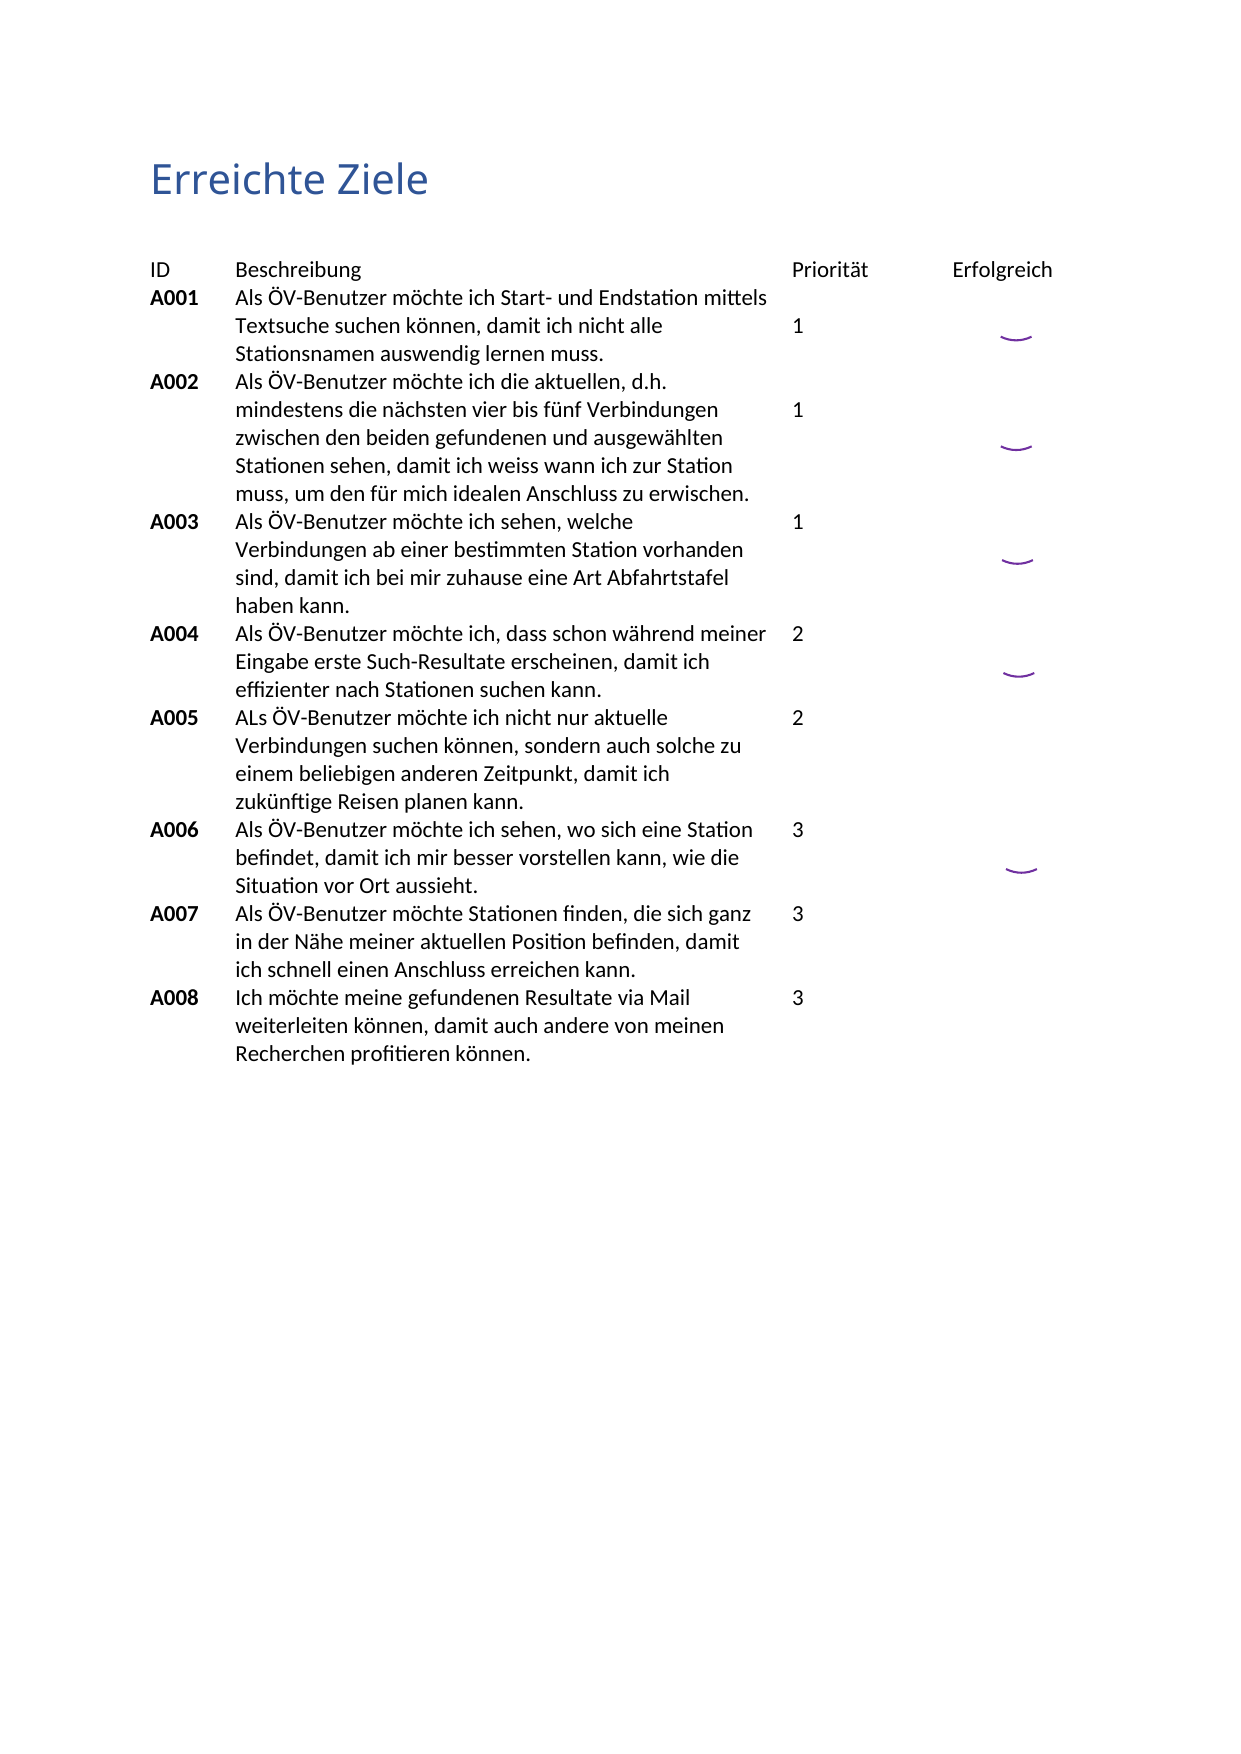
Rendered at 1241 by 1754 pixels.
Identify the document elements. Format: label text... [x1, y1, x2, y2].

table_cell Als ÖV-Benutzer möchte ich die aktuellen, d.h. mindestens die nächsten vier bis fünf Verbindungen zwischen den beiden gefundenen und ausgewählten Stationen sehen, damit ich weiss wann ich zur Station muss, um den für mich idealen Anschluss zu erwischen. [224, 367, 781, 507]
table_cell [941, 367, 1102, 507]
table_cell [941, 983, 1102, 1067]
table_cell [941, 815, 1102, 899]
table_header Erfolgreich [941, 255, 1102, 283]
table_cell A008 [139, 983, 224, 1067]
table_cell 1 [781, 507, 941, 619]
table_header Beschreibung [224, 255, 781, 283]
table_cell 1 [781, 283, 941, 367]
table_header ID [139, 255, 224, 283]
table_cell A003 [139, 507, 224, 619]
table_cell [941, 899, 1102, 983]
table_cell 2 [781, 619, 941, 703]
table_cell [941, 283, 1102, 367]
table_cell ALs ÖV-Benutzer möchte ich nicht nur aktuelle Verbindungen suchen können, sondern auch solche zu einem beliebigen anderen Zeitpunkt, damit ich zukünftige Reisen planen kann. [224, 703, 781, 815]
subtitle Erreichte Ziele [150, 150, 1090, 207]
table_cell [941, 703, 1102, 815]
table_cell Als ÖV-Benutzer möchte ich sehen, welche Verbindungen ab einer bestimmten Station vorhanden sind, damit ich bei mir zuhause eine Art Abfahrtstafel haben kann. [224, 507, 781, 619]
table_cell Als ÖV-Benutzer möchte Stationen finden, die sich ganz in der Nähe meiner aktuellen Position befinden, damit ich schnell einen Anschluss erreichen kann. [224, 899, 781, 983]
table_cell Als ÖV-Benutzer möchte ich Start- und Endstation mittels Textsuche suchen können, damit ich nicht alle Stationsnamen auswendig lernen muss. [224, 283, 781, 367]
table_cell Als ÖV-Benutzer möchte ich, dass schon während meiner Eingabe erste Such-Resultate erscheinen, damit ich effizienter nach Stationen suchen kann. [224, 619, 781, 703]
table_cell A007 [139, 899, 224, 983]
table_cell A004 [139, 619, 224, 703]
table_cell 1 [781, 367, 941, 507]
table_header Priorität [781, 255, 941, 283]
table_cell 2 [781, 703, 941, 815]
table_cell 3 [781, 815, 941, 899]
table_cell Als ÖV-Benutzer möchte ich sehen, wo sich eine Station befindet, damit ich mir besser vorstellen kann, wie die Situation vor Ort aussieht. [224, 815, 781, 899]
table_cell Ich möchte meine gefundenen Resultate via Mail weiterleiten können, damit auch andere von meinen Recherchen profitieren können. [224, 983, 781, 1067]
table_cell 3 [781, 899, 941, 983]
table_cell A005 [139, 703, 224, 815]
table_cell 3 [781, 983, 941, 1067]
table_cell A002 [139, 367, 224, 507]
table_cell A001 [139, 283, 224, 367]
table_cell [941, 507, 1102, 619]
table_cell [941, 619, 1102, 703]
table_cell A006 [139, 815, 224, 899]
